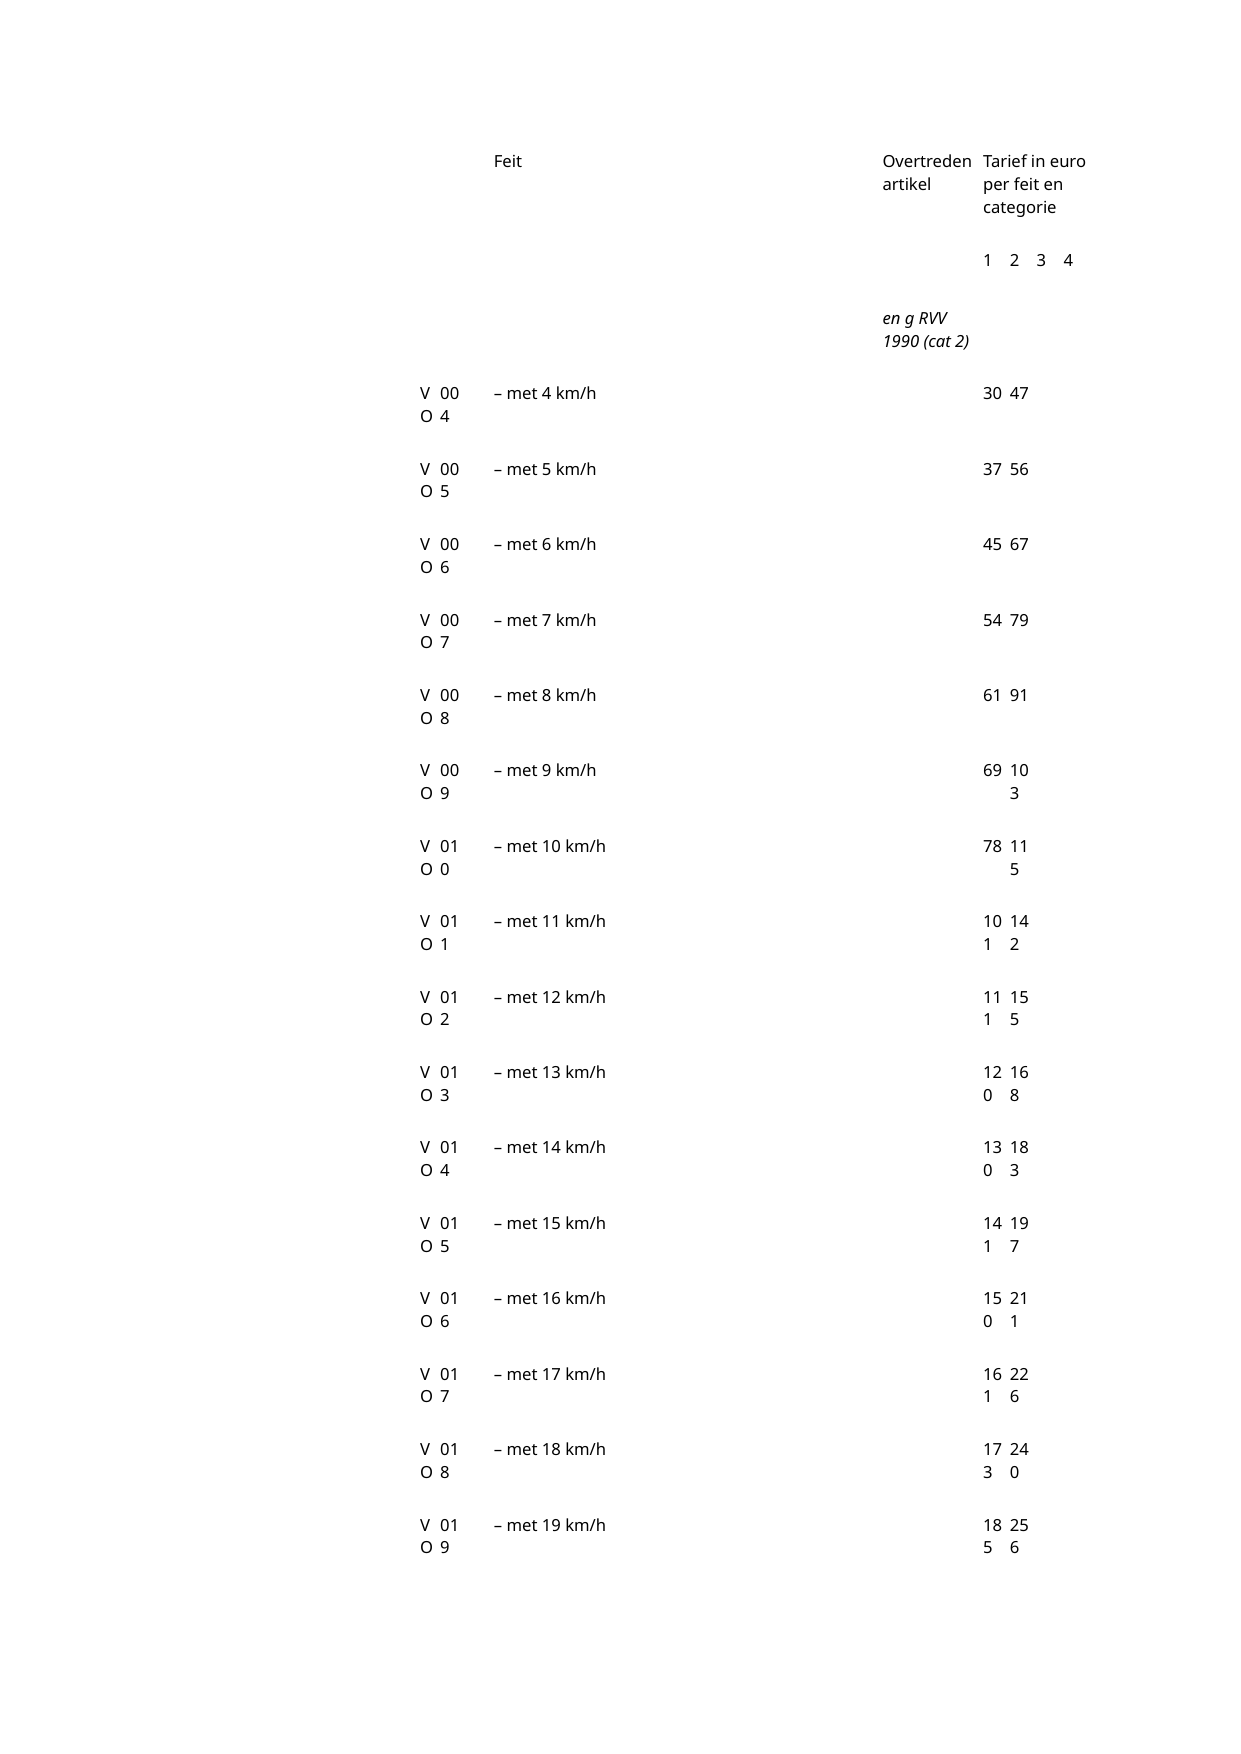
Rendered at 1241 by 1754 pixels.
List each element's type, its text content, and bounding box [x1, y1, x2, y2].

table_cell 256 [1010, 1513, 1036, 1589]
table_cell [1036, 458, 1063, 533]
table_cell [882, 533, 983, 608]
table_cell 018 [440, 1438, 467, 1513]
table_cell 54 [983, 608, 1009, 684]
table_cell [1063, 759, 1090, 834]
table_cell [467, 1513, 494, 1589]
table_cell – met 13 km/h [494, 1061, 882, 1136]
table_cell 111 [983, 985, 1009, 1061]
table_cell VO [420, 1061, 440, 1136]
table_cell [494, 307, 882, 382]
table_cell en g RVV 1990 (cat 2) [882, 307, 983, 382]
table_cell 197 [1010, 1212, 1036, 1287]
table_cell [467, 910, 494, 985]
table_cell VO [420, 382, 440, 457]
table_cell 120 [983, 1061, 1009, 1136]
table_cell [467, 835, 494, 910]
table_cell [1063, 910, 1090, 985]
table_cell [1036, 1287, 1063, 1362]
table_cell 010 [440, 835, 467, 910]
table_cell 016 [440, 1287, 467, 1362]
table_cell [1063, 458, 1090, 533]
table_cell [1036, 307, 1063, 382]
table_cell [882, 1513, 983, 1589]
table_cell VO [420, 533, 440, 608]
table_cell [467, 248, 494, 307]
table_cell 69 [983, 759, 1009, 834]
table_cell 2 [1010, 248, 1036, 307]
table_cell [1010, 307, 1036, 382]
table_cell VO [420, 608, 440, 684]
table_cell 226 [1010, 1363, 1036, 1438]
table_cell 013 [440, 1061, 467, 1136]
table_cell [1063, 1363, 1090, 1438]
table_cell 61 [983, 684, 1009, 759]
table_cell 56 [1010, 458, 1036, 533]
table_cell [882, 248, 983, 307]
table_cell [1063, 382, 1090, 457]
table_cell 011 [440, 910, 467, 985]
table_cell 91 [1010, 684, 1036, 759]
table_cell 30 [983, 382, 1009, 457]
table_cell [1036, 533, 1063, 608]
table_cell [467, 608, 494, 684]
table_cell [1063, 1061, 1090, 1136]
table_cell [440, 307, 467, 382]
table_cell 004 [440, 382, 467, 457]
table_cell [467, 307, 494, 382]
table_cell [1036, 835, 1063, 910]
table_cell [882, 1061, 983, 1136]
table_cell [1036, 1363, 1063, 1438]
table_cell – met 15 km/h [494, 1212, 882, 1287]
table_cell 017 [440, 1363, 467, 1438]
table_cell 012 [440, 985, 467, 1061]
table_cell 78 [983, 835, 1009, 910]
table_cell [1036, 1513, 1063, 1589]
table_cell – met 14 km/h [494, 1136, 882, 1212]
table_cell 015 [440, 1212, 467, 1287]
table_cell – met 6 km/h [494, 533, 882, 608]
table_cell 173 [983, 1438, 1009, 1513]
table_cell 101 [983, 910, 1009, 985]
table_cell 009 [440, 759, 467, 834]
table_cell [882, 458, 983, 533]
table_cell – met 5 km/h [494, 458, 882, 533]
table_cell – met 9 km/h [494, 759, 882, 834]
table_cell 150 [983, 1287, 1009, 1362]
table_cell [467, 533, 494, 608]
table_cell – met 16 km/h [494, 1287, 882, 1362]
table_cell – met 7 km/h [494, 608, 882, 684]
table_cell [882, 910, 983, 985]
table_cell 006 [440, 533, 467, 608]
table_cell 45 [983, 533, 1009, 608]
table_cell 185 [983, 1513, 1009, 1589]
table_cell VO [420, 759, 440, 834]
table_cell 141 [983, 1212, 1009, 1287]
table_cell [1036, 1136, 1063, 1212]
table_cell [882, 1287, 983, 1362]
table_cell [1063, 1287, 1090, 1362]
table_cell [467, 759, 494, 834]
table_header Overtreden artikel [882, 150, 983, 248]
table_header [420, 150, 440, 248]
table_cell VO [420, 1438, 440, 1513]
table_cell VO [420, 684, 440, 759]
table_cell VO [420, 1363, 440, 1438]
table_cell [882, 608, 983, 684]
table_cell [1063, 533, 1090, 608]
table_cell 183 [1010, 1136, 1036, 1212]
table_cell [494, 248, 882, 307]
table_cell – met 11 km/h [494, 910, 882, 985]
table_cell VO [420, 910, 440, 985]
table_cell [1036, 684, 1063, 759]
table_cell [1036, 608, 1063, 684]
table_cell VO [420, 458, 440, 533]
table_cell [882, 382, 983, 457]
table_cell [1063, 1513, 1090, 1589]
table_cell VO [420, 1287, 440, 1362]
table_cell – met 10 km/h [494, 835, 882, 910]
table_cell 103 [1010, 759, 1036, 834]
table_header [467, 150, 494, 248]
table_cell [1063, 1136, 1090, 1212]
table_cell 142 [1010, 910, 1036, 985]
table_header [440, 150, 467, 248]
table_cell [882, 835, 983, 910]
table_cell [467, 1136, 494, 1212]
table_cell [882, 985, 983, 1061]
table_cell [1063, 1212, 1090, 1287]
table_cell [467, 1438, 494, 1513]
table_header Tarief in euro per feit en categorie [983, 150, 1090, 248]
table_cell [1036, 985, 1063, 1061]
table_cell [882, 1438, 983, 1513]
table_cell 168 [1010, 1061, 1036, 1136]
table_cell 115 [1010, 835, 1036, 910]
table_cell [1063, 608, 1090, 684]
table_cell [882, 684, 983, 759]
table_cell 005 [440, 458, 467, 533]
table_cell – met 8 km/h [494, 684, 882, 759]
table_cell [467, 1363, 494, 1438]
table_cell 67 [1010, 533, 1036, 608]
table_cell [467, 1287, 494, 1362]
table_cell 008 [440, 684, 467, 759]
table_cell – met 17 km/h [494, 1363, 882, 1438]
table_cell 155 [1010, 985, 1036, 1061]
table_cell [983, 307, 1009, 382]
table_cell 79 [1010, 608, 1036, 684]
table_cell VO [420, 985, 440, 1061]
table_cell 47 [1010, 382, 1036, 457]
table_cell 007 [440, 608, 467, 684]
table_cell [1036, 382, 1063, 457]
table_cell 37 [983, 458, 1009, 533]
table_cell [1036, 1438, 1063, 1513]
table_cell [467, 985, 494, 1061]
table_cell 211 [1010, 1287, 1036, 1362]
table_cell [440, 248, 467, 307]
table_header Feit [494, 150, 882, 248]
table_cell [420, 307, 440, 382]
table_cell [1036, 910, 1063, 985]
table_cell 4 [1063, 248, 1090, 307]
table_cell [882, 1136, 983, 1212]
table_cell 161 [983, 1363, 1009, 1438]
table_cell [1063, 985, 1090, 1061]
table_cell – met 19 km/h [494, 1513, 882, 1589]
table_cell [467, 458, 494, 533]
table_cell 130 [983, 1136, 1009, 1212]
table_cell [467, 382, 494, 457]
table_cell 019 [440, 1513, 467, 1589]
table_cell – met 18 km/h [494, 1438, 882, 1513]
table_cell VO [420, 835, 440, 910]
table_cell [882, 1212, 983, 1287]
table_cell VO [420, 1136, 440, 1212]
table_cell 1 [983, 248, 1009, 307]
table_cell [1063, 1438, 1090, 1513]
table_cell [467, 684, 494, 759]
table_cell 014 [440, 1136, 467, 1212]
table_cell – met 4 km/h [494, 382, 882, 457]
table_cell VO [420, 1513, 440, 1589]
table_cell [420, 248, 440, 307]
table_cell [1063, 835, 1090, 910]
table_cell VO [420, 1212, 440, 1287]
table_cell [882, 1363, 983, 1438]
table_cell [467, 1212, 494, 1287]
table_cell [1063, 307, 1090, 382]
table_cell [1036, 1061, 1063, 1136]
table_cell [1063, 684, 1090, 759]
table_cell [1036, 1212, 1063, 1287]
table_cell 240 [1010, 1438, 1036, 1513]
table_cell 3 [1036, 248, 1063, 307]
table_cell – met 12 km/h [494, 985, 882, 1061]
table_cell [882, 759, 983, 834]
table_cell [467, 1061, 494, 1136]
table_cell [1036, 759, 1063, 834]
